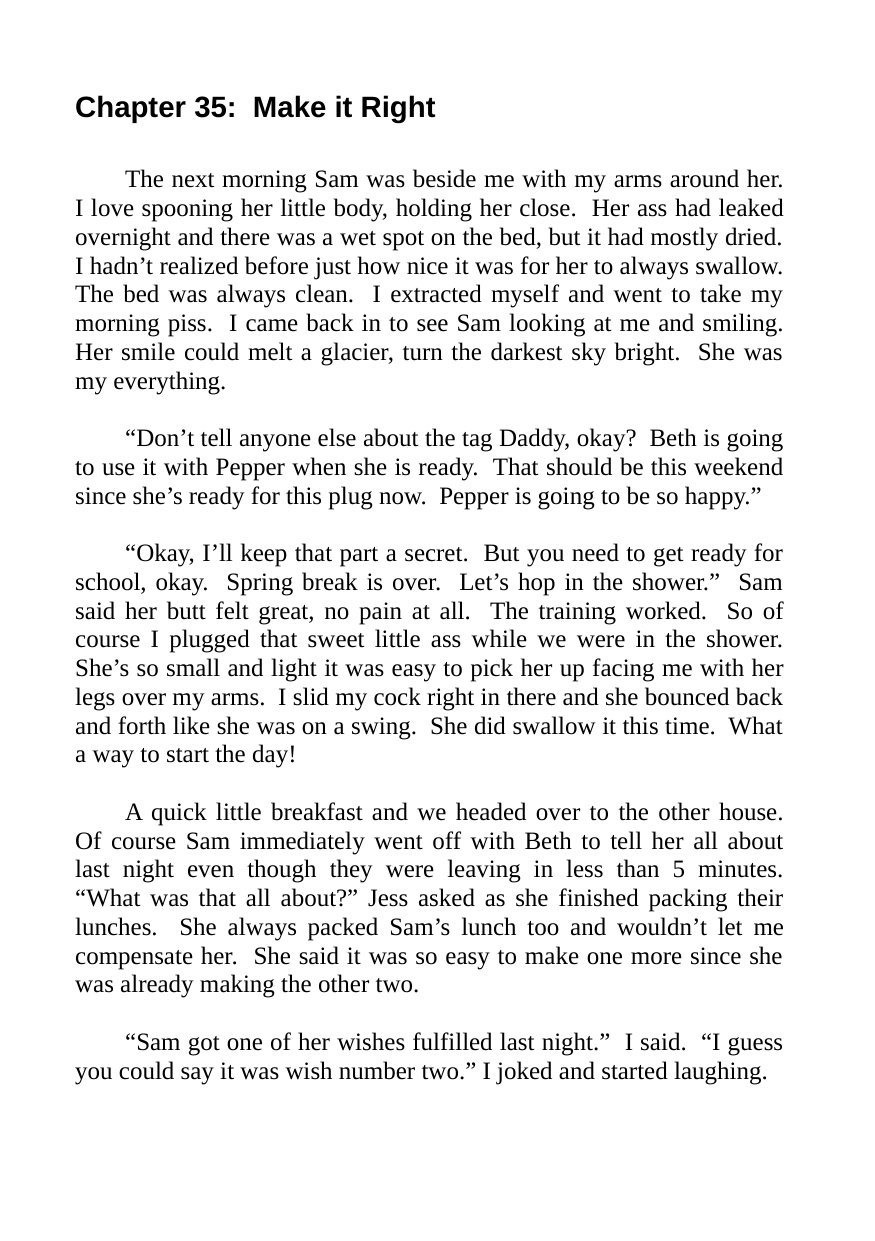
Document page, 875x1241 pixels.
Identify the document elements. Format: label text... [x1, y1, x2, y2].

text “Sam got one of her wishes fulfilled last night.” I said. “I guess you could say it was wish number two.” I joked and started laughing. [75, 1027, 784, 1084]
text A quick little breakfast and we headed over to the other house. Of course Sam immediately went off with Beth to tell her all about last night even though they were leaving in less than 5 minutes. “What was that all about?” Jess asked as she finished packing their lunches. She always packed Sam’s lunch too and wouldn’t let me compensate her. She said it was so easy to make one more since she was already making the other two. [75, 797, 784, 998]
subtitle Chapter 35: Make it Right [75, 89, 784, 123]
text “Don’t tell anyone else about the tag Daddy, okay? Beth is going to use it with Pepper when she is ready. That should be this weekend since she’s ready for this plug now. Pepper is going to be so happy.” [75, 423, 784, 509]
text “Okay, I’ll keep that part a secret. But you need to get ready for school, okay. Spring break is over. Let’s hop in the shower.” Sam said her butt felt great, no pain at all. The training worked. So of course I plugged that sweet little ass while we were in the shower. She’s so small and light it was easy to pick her up facing me with her legs over my arms. I slid my cock right in there and she bounced back and forth like she was on a swing. She did swallow it this time. What a way to start the day! [75, 538, 784, 768]
text The next morning Sam was beside me with my arms around her. I love spooning her little body, holding her close. Her ass had leaked overnight and there was a wet spot on the bed, but it had mostly dried. I hadn’t realized before just how nice it was for her to always swallow. The bed was always clean. I extracted myself and went to take my morning piss. I came back in to see Sam looking at me and smiling. Her smile could melt a glacier, turn the darkest sky bright. She was my everything. [75, 164, 784, 394]
